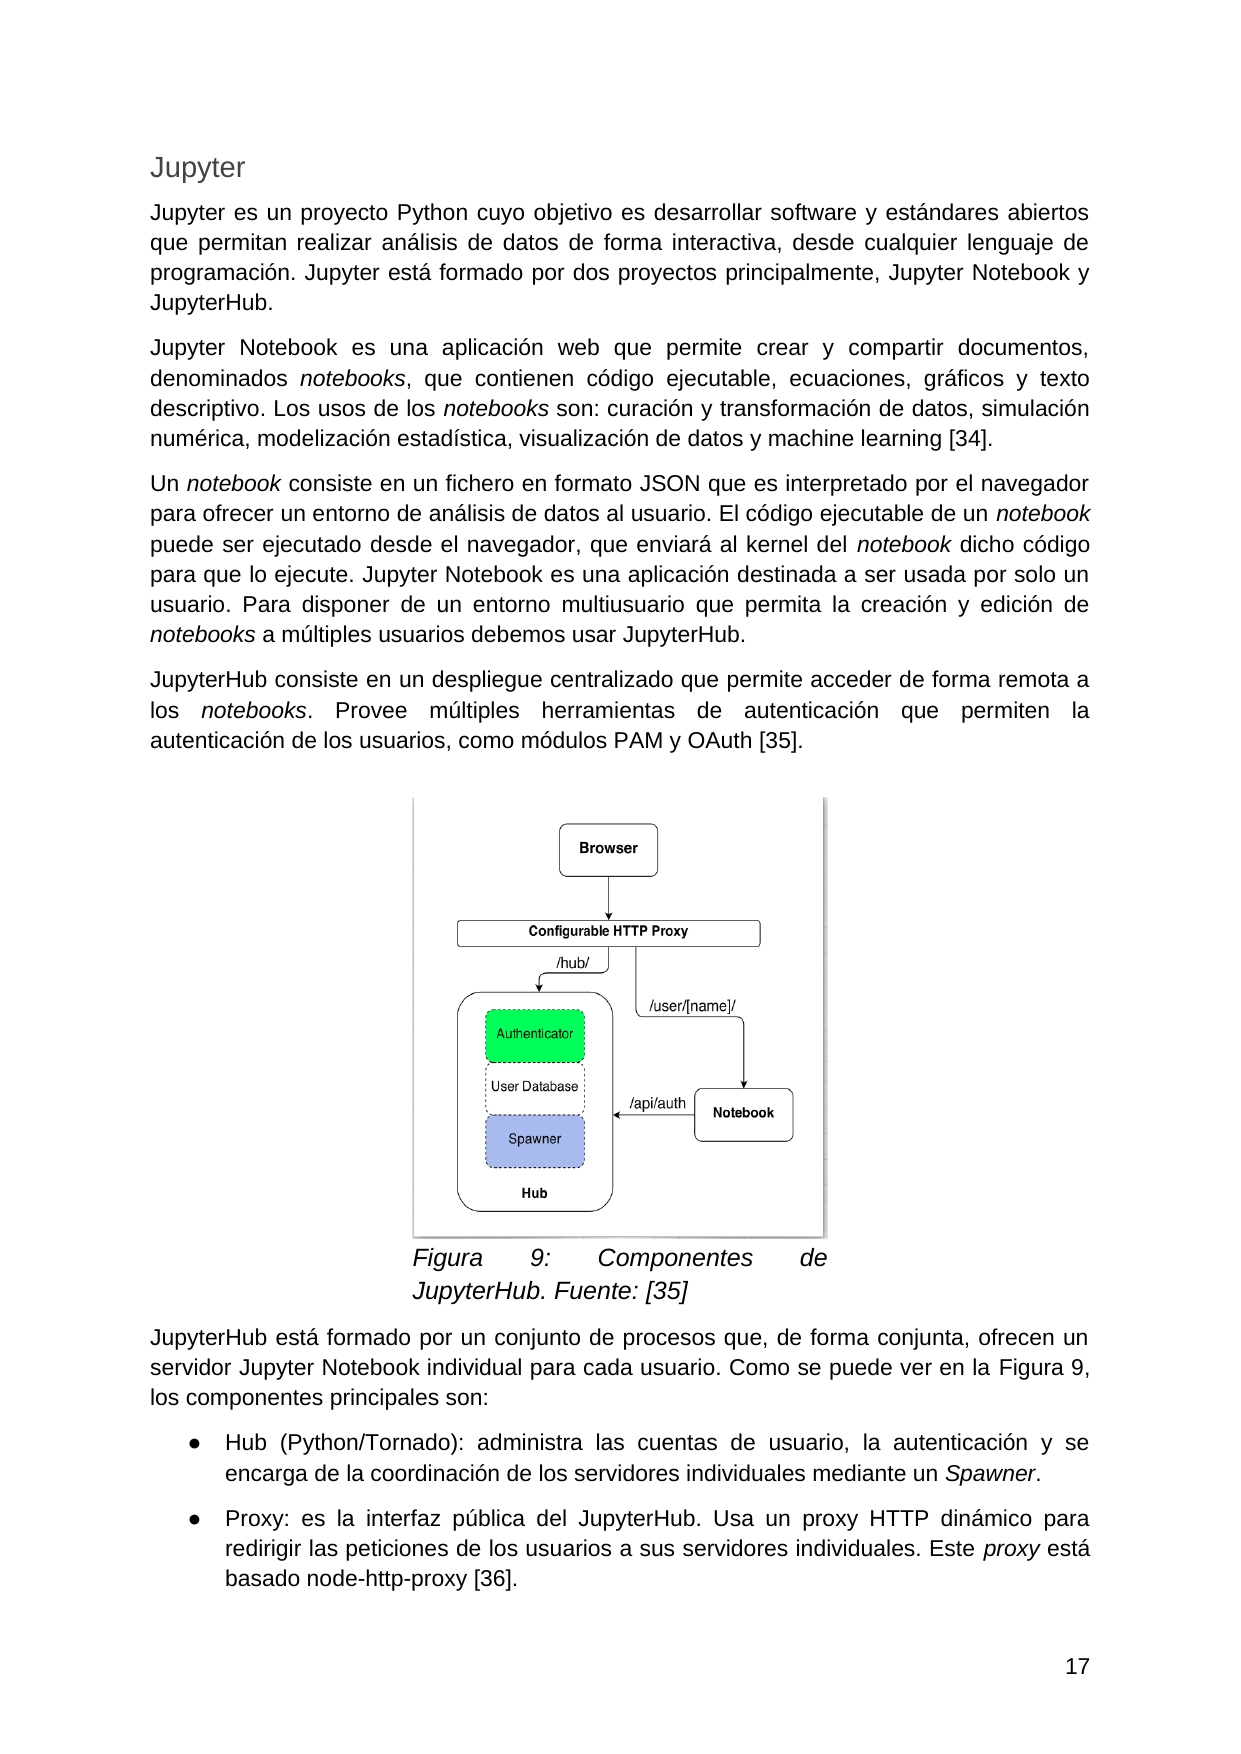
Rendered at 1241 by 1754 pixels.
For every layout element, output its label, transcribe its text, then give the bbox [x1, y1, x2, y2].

text JupyterHub está formado por un conjunto de procesos que, de forma conjunta, ofrecen un servidor Jupyter Notebook individual para cada usuario. Como se puede ver en la Figura 9, los componentes principales son: [150, 1324, 1090, 1411]
text JupyterHub consiste en un despliegue centralizado que permite acceder de forma remota a los notebooks. Provee múltiples herramientas de autenticación que permiten la autenticación de los usuarios, como módulos PAM y OAuth [35]. [150, 666, 1090, 753]
text Un notebook consiste en un fichero en formato JSON que es interpretado por el navegador para ofrecer un entorno de análisis de datos al usuario. El código ejecutable de un notebook puede ser ejecutado desde el navegador, que enviará al kernel del notebook dicho código para que lo ejecute. Jupyter Notebook es una aplicación destinada a ser usada por solo un usuario. Para disponer de un entorno multiusuario que permita la creación y edición de notebooks a múltiples usuarios debemos usar JupyterHub. [150, 470, 1090, 648]
text Jupyter Notebook es una aplicación web que permite crear y compartir documentos, denominados notebooks, que contienen código ejecutable, ecuaciones, gráficos y texto descriptivo. Los usos de los notebooks son: curación y transformación de datos, simulación numérica, modelización estadística, visualización de datos y machine learning [34]. [150, 334, 1090, 451]
text Figura 9: Componentes de JupyterHub. Fuente: [35] [412, 1239, 828, 1305]
list Proxy: es la interfaz pública del JupyterHub. Usa un proxy HTTP dinámico para redirigir las peticiones de los usuarios a sus servidores individuales. Este proxy está basado node-http-proxy [36]. [187, 1505, 1090, 1592]
text Jupyter es un proyecto Python cuyo objetivo es desarrollar software y estándares abiertos que permitan realizar análisis de datos de forma interactiva, desde cualquier lenguaje de programación. Jupyter está formado por dos proyectos principalmente, Jupyter Notebook y JupyterHub. [150, 198, 1090, 316]
subtitle Jupyter [150, 150, 1090, 183]
picture [412, 797, 828, 1239]
list Hub (Python/Tornado): administra las cuentas de usuario, la autenticación y se encarga de la coordinación de los servidores individuales mediante un Spawner. [187, 1429, 1090, 1486]
